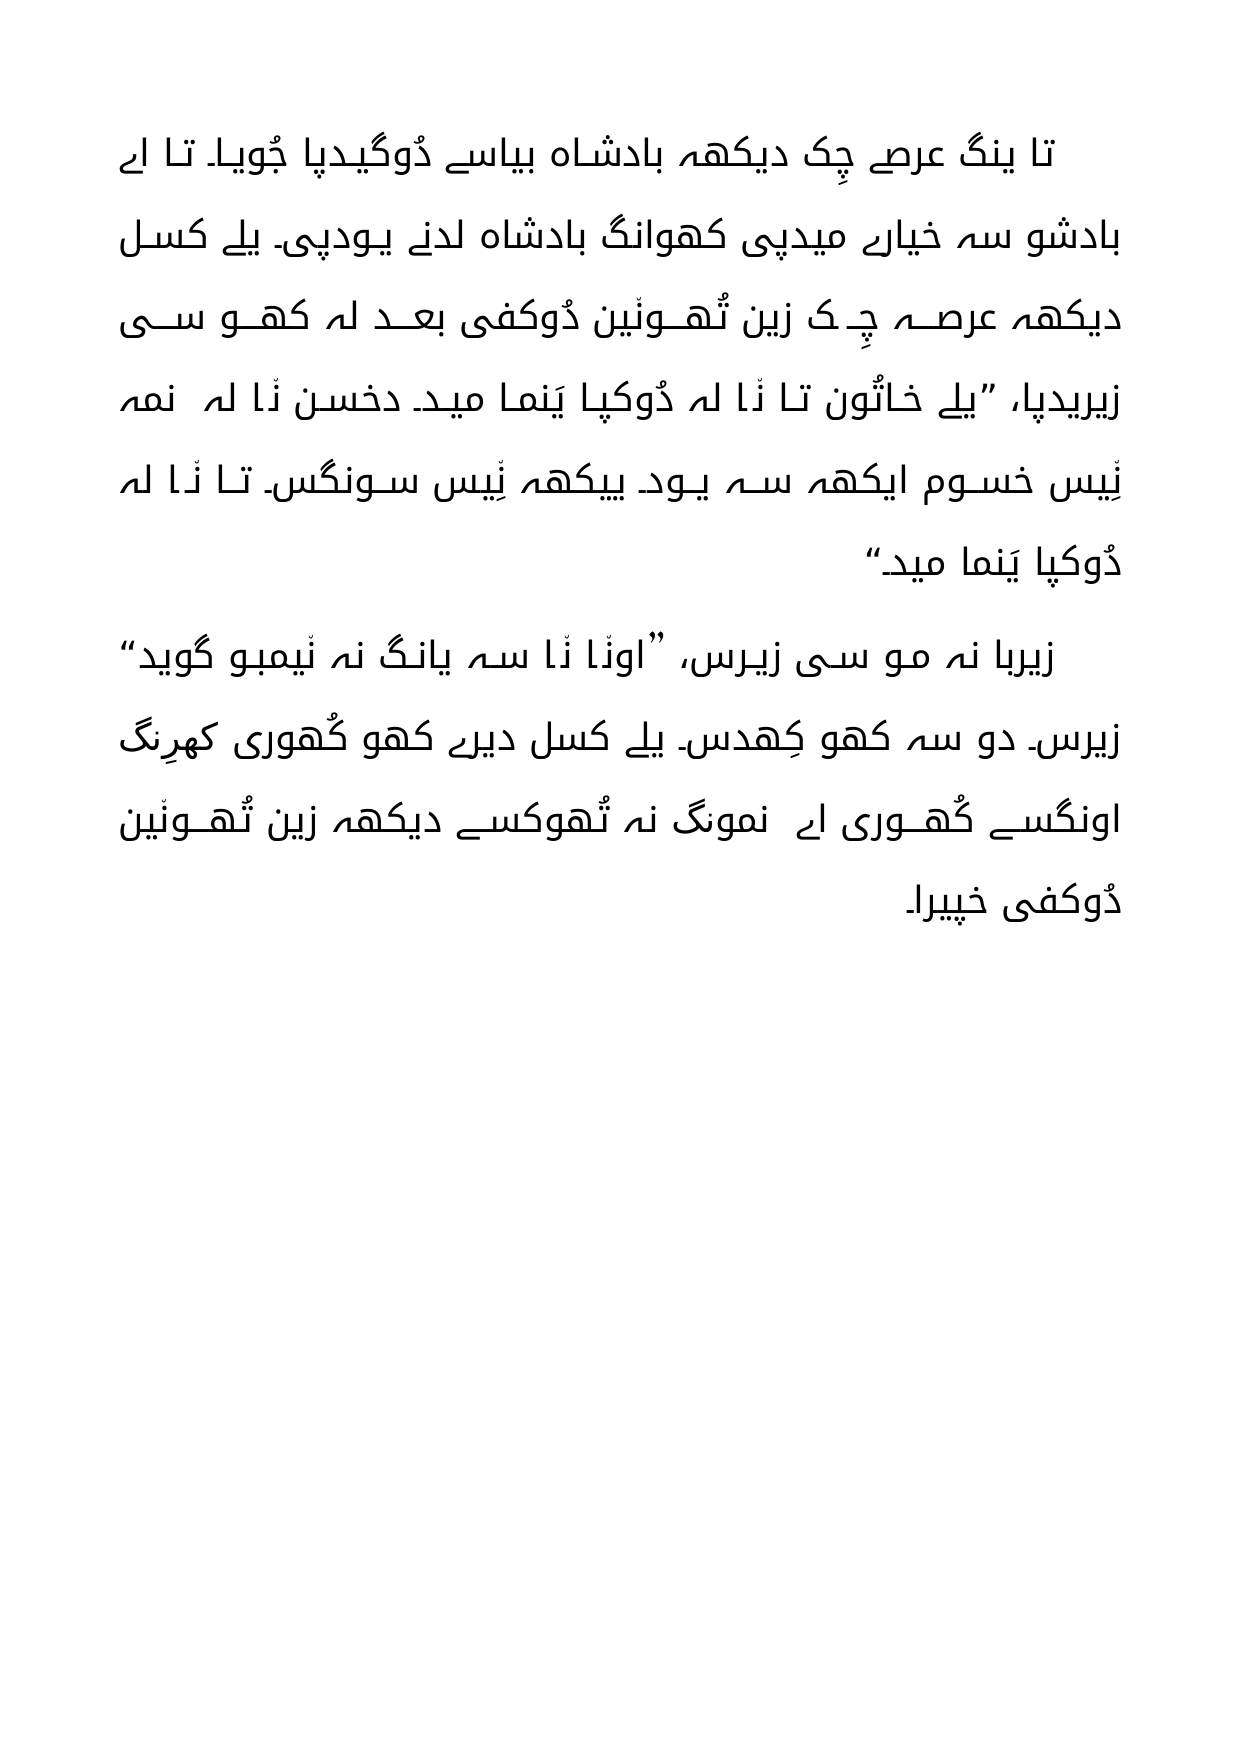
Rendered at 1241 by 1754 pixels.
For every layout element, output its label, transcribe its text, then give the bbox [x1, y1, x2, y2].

text زیربا نہ مو سی زیرس، ”اون٘ا ن٘ا سہ یانگ نہ ن٘یمبو گوید“ زیرس۔ دو سہ کھو کِھدس۔ یلے کسل دیرے کھو کُھوری کھرِنگ اونگسے کُھوری اے نمونگ نہ تُھوکسے دیکھہ زین تُھون٘ین دُوکفی خپیرا۔ [118, 621, 1122, 937]
text تا ینگ عرصے چِک دیکھہ بادشاہ بیاسے دُوگیدپا جُویا۔ تا اے بادشو سہ خیارے میدپی کھوانگ بادشاہ لدنے یودپی۔ یلے کسل دیکھہ عرصہ چِک زین تُھون٘ین دُوکفی بعد لہ کھو سی زیریدپا، ”یلے خاتُون تا ن٘ا لہ دُوکپا یَنما مید۔ دخسن ن٘ا لہ نمہ نِ٘یس خسوم ایکھہ سہ یود۔ ییکھہ نِ٘یس سونگس۔ تا ن٘ا لہ دُوکپا یَنما مید۔“ [118, 118, 1122, 598]
